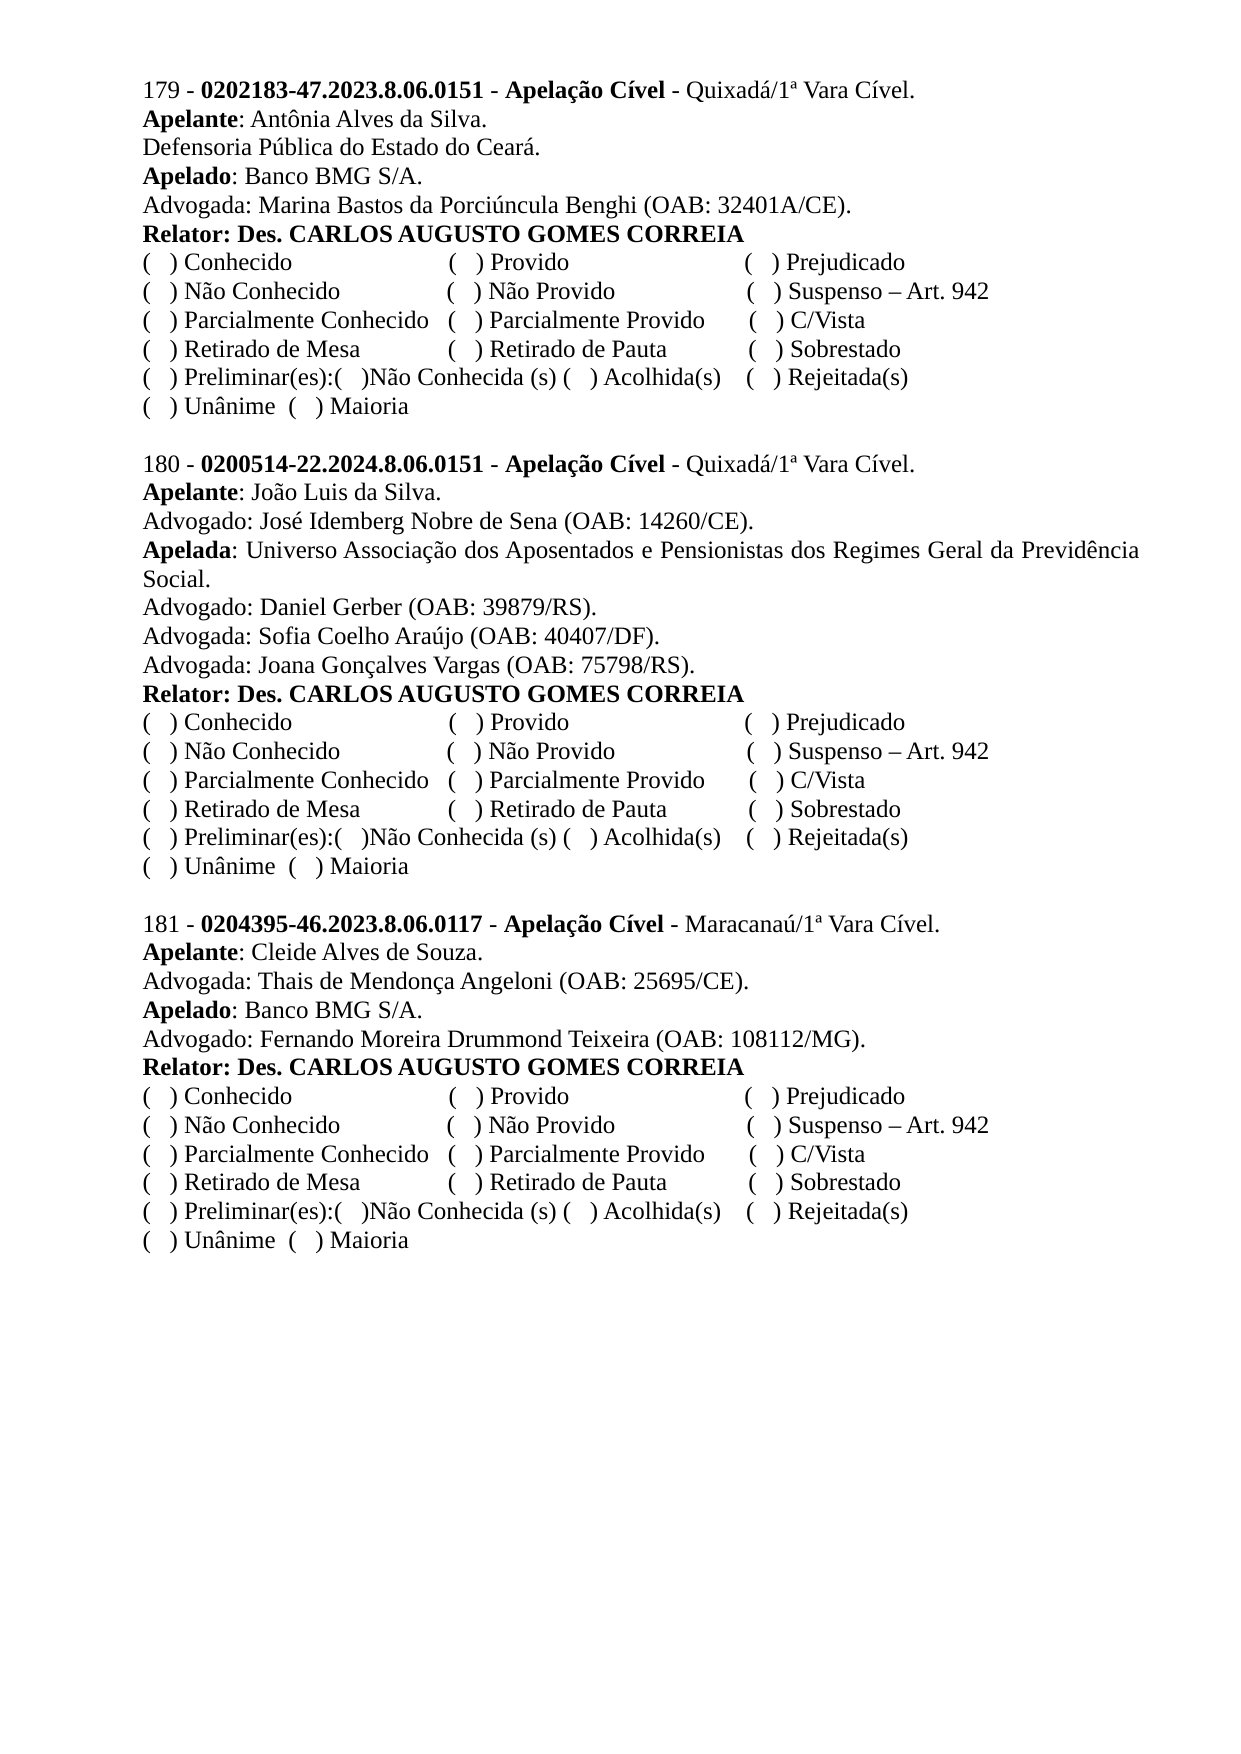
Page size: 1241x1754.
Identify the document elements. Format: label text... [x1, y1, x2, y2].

text 181 - 0204395-46.2023.8.06.0117 - Apelação Cível - Maracanaú/1ª Vara Cível. [142, 909, 1141, 937]
text Relator: Des. CARLOS AUGUSTO GOMES CORREIA [142, 219, 1141, 247]
text Apelada: Universo Associação dos Aposentados e Pensionistas dos Regimes Geral da Previdência Social. [142, 535, 1141, 592]
text Apelado: Banco BMG S/A. [142, 161, 1141, 190]
text Advogada: Marina Bastos da Porciúncula Benghi (OAB: 32401A/CE). [142, 190, 1141, 219]
text Apelante: Cleide Alves de Souza. [142, 937, 1141, 966]
text Advogado: José Idemberg Nobre de Sena (OAB: 14260/CE). [142, 506, 1141, 535]
text ( ) Conhecido ( ) Provido ( ) Prejudicado [142, 1081, 1141, 1110]
text Advogado: Fernando Moreira Drummond Teixeira (OAB: 108112/MG). [142, 1024, 1141, 1052]
text ( ) Conhecido ( ) Provido ( ) Prejudicado [142, 247, 1141, 276]
text Advogada: Thais de Mendonça Angeloni (OAB: 25695/CE). [142, 966, 1141, 995]
text Advogada: Joana Gonçalves Vargas (OAB: 75798/RS). [142, 650, 1141, 679]
text ( ) Retirado de Mesa ( ) Retirado de Pauta ( ) Sobrestado [142, 794, 1158, 822]
text Apelante: Antônia Alves da Silva. [142, 104, 1141, 132]
text ( ) Retirado de Mesa ( ) Retirado de Pauta ( ) Sobrestado [142, 1167, 1158, 1196]
text Advogada: Sofia Coelho Araújo (OAB: 40407/DF). [142, 621, 1141, 650]
text 179 - 0202183-47.2023.8.06.0151 - Apelação Cível - Quixadá/1ª Vara Cível. [142, 75, 1141, 104]
text ( ) Conhecido ( ) Provido ( ) Prejudicado [142, 707, 1141, 736]
text 180 - 0200514-22.2024.8.06.0151 - Apelação Cível - Quixadá/1ª Vara Cível. [142, 449, 1141, 477]
text ( ) Preliminar(es):( )Não Conhecida (s) ( ) Acolhida(s) ( ) Rejeitada(s) [142, 1196, 1158, 1225]
text Defensoria Pública do Estado do Ceará. [142, 132, 1141, 161]
text ( ) Preliminar(es):( )Não Conhecida (s) ( ) Acolhida(s) ( ) Rejeitada(s) [142, 362, 1158, 391]
text ( ) Não Conhecido ( ) Não Provido ( ) Suspenso – Art. 942 [142, 276, 1158, 305]
text Relator: Des. CARLOS AUGUSTO GOMES CORREIA [142, 679, 1141, 707]
text ( ) Preliminar(es):( )Não Conhecida (s) ( ) Acolhida(s) ( ) Rejeitada(s) [142, 822, 1158, 851]
text ( ) Unânime ( ) Maioria [142, 1225, 1158, 1254]
text ( ) Unânime ( ) Maioria [142, 851, 1158, 880]
text ( ) Parcialmente Conhecido ( ) Parcialmente Provido ( ) C/Vista [142, 305, 1158, 334]
text Apelado: Banco BMG S/A. [142, 995, 1141, 1024]
text Relator: Des. CARLOS AUGUSTO GOMES CORREIA [142, 1052, 1141, 1081]
text ( ) Não Conhecido ( ) Não Provido ( ) Suspenso – Art. 942 [142, 1110, 1158, 1139]
text ( ) Parcialmente Conhecido ( ) Parcialmente Provido ( ) C/Vista [142, 765, 1158, 794]
text ( ) Parcialmente Conhecido ( ) Parcialmente Provido ( ) C/Vista [142, 1139, 1158, 1167]
text ( ) Retirado de Mesa ( ) Retirado de Pauta ( ) Sobrestado [142, 334, 1158, 362]
text ( ) Unânime ( ) Maioria [142, 391, 1158, 420]
text ( ) Não Conhecido ( ) Não Provido ( ) Suspenso – Art. 942 [142, 736, 1158, 765]
text Apelante: João Luis da Silva. [142, 477, 1141, 506]
text Advogado: Daniel Gerber (OAB: 39879/RS). [142, 592, 1141, 621]
